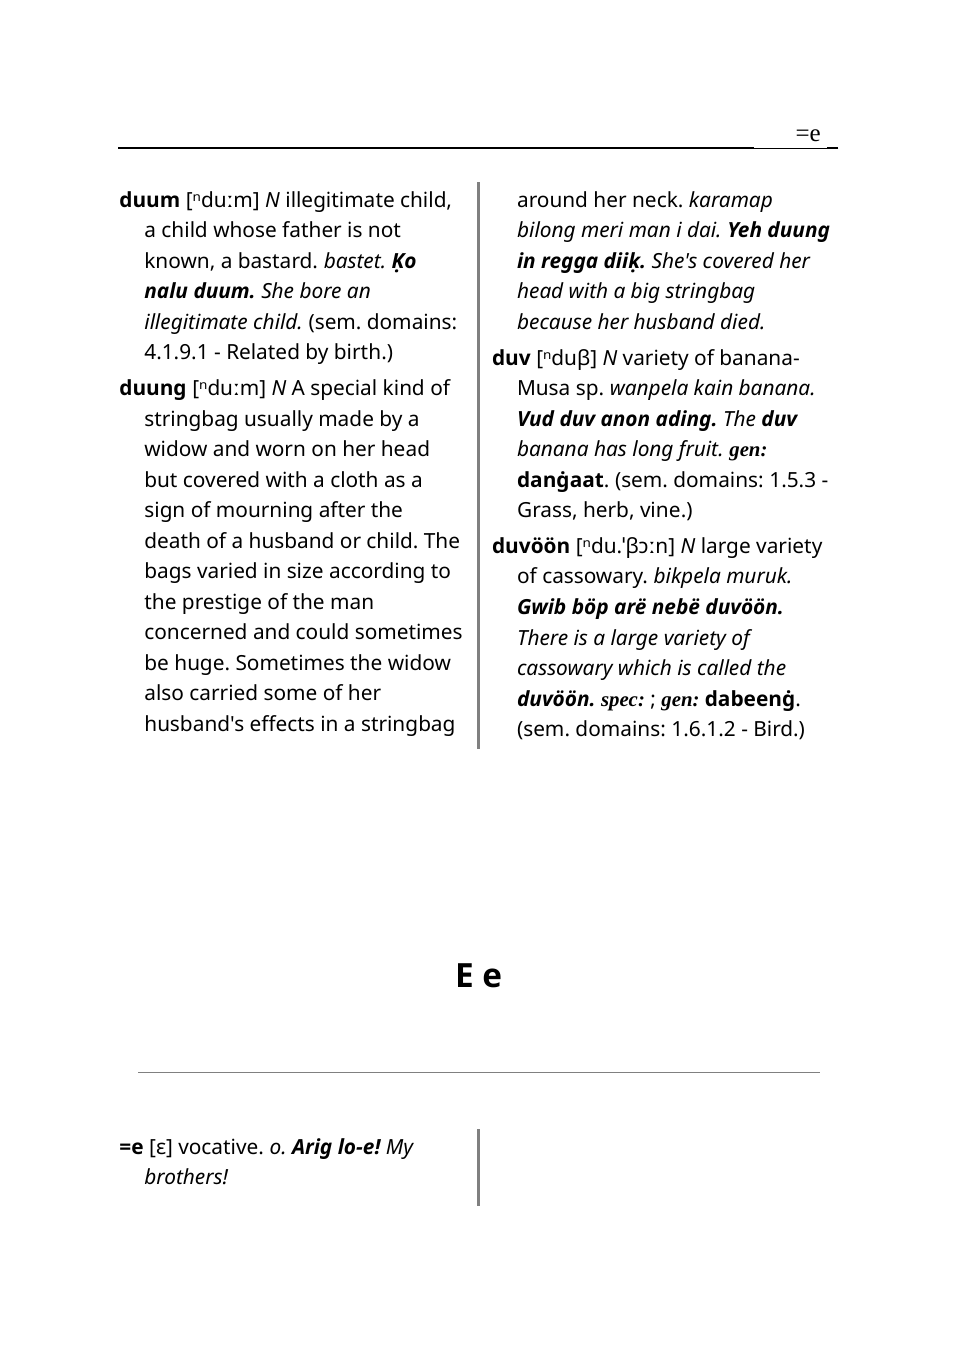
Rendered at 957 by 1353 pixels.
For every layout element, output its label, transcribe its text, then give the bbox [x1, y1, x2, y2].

text duv [ⁿduβ] N variety of banana-Musa sp. wanpela kain banana. Vud duv anon ading. The duv banana has long fruit. gen: danġaat. (sem. domains: 1.5.3 - Grass, herb, vine.) [492, 339, 837, 528]
text around her neck. karamap bilong meri man i dai. Yeh duung in regga diiḳ. She's covered her head with a big stringbag because her husband died. [492, 183, 837, 339]
text duvöön [ⁿdu.ˈβɔːn] N large variety of cassowary. bikpela muruk. Gwib böp arë nebë duvöön. There is a large variety of cassowary which is called the duvöön. spec: ; gen: dabeenġ. (sem. domains: 1.6.1.2 - Bird.) [492, 528, 837, 747]
text =e [ɛ] vocative. o. Arig lo-e! My brothers! [119, 1130, 465, 1195]
text duung [ⁿduːm] N A special kind of stringbag usually made by a widow and worn on her head but covered with a cloth as a sign of mourning after the death of a husband or child. The bags varied in size according to the prestige of the man concerned and could sometimes be huge. Sometimes the widow also carried some of her husband's effects in a stringbag [119, 370, 465, 742]
text E e [138, 877, 819, 1072]
text duum [ⁿduːm] N illegitimate child, a child whose father is not known, a bastard. bastet. Ḳo nalu duum. She bore an illegitimate child. (sem. domains: 4.1.9.1 - Related by birth.) [119, 183, 465, 370]
